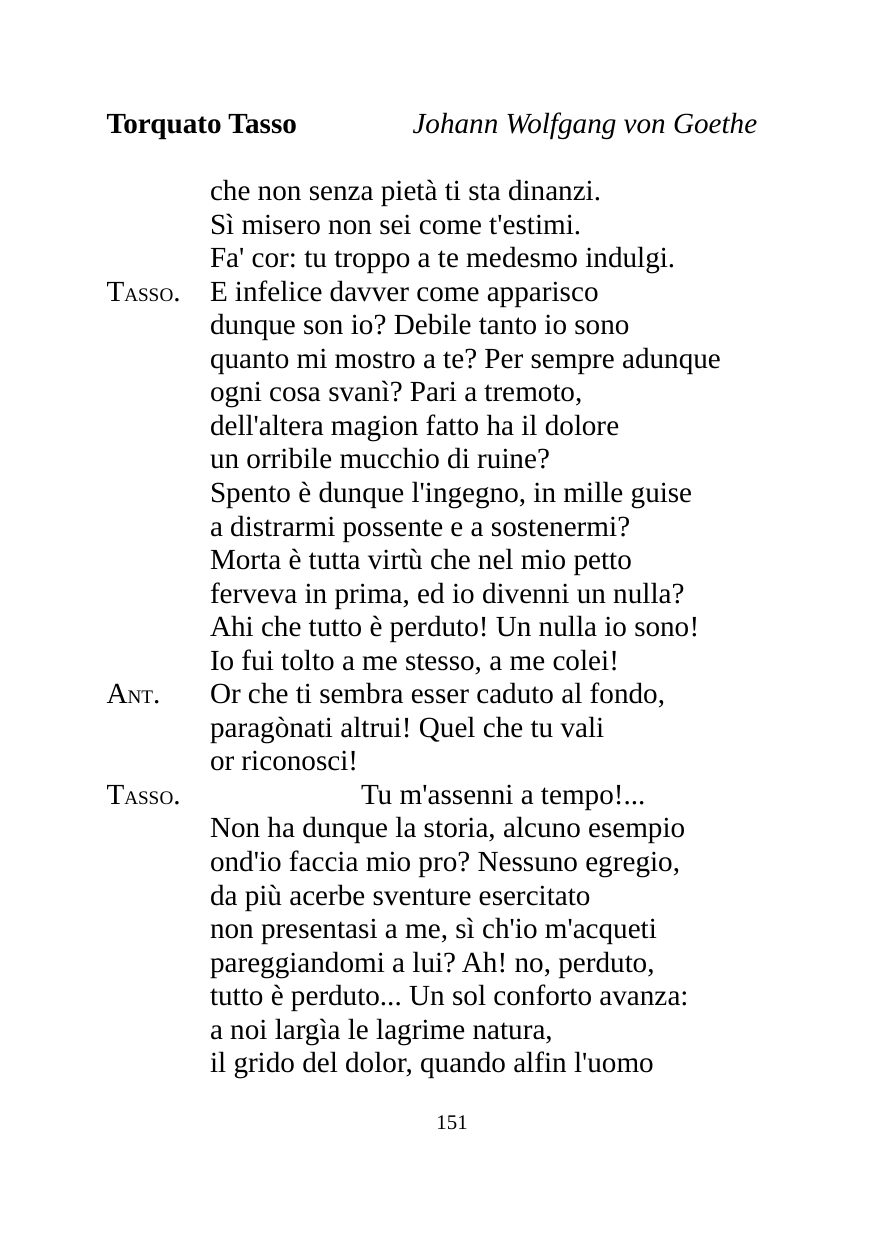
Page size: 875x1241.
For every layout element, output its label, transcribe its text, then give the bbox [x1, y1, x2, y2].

table_cell Tasso. [95, 274, 192, 676]
table_cell Tasso. [95, 777, 192, 1079]
table_cell Ant. [95, 676, 192, 777]
table_cell E infelice davver come apparisco dunque son io? Debile tanto io sono quanto mi mostro a te? Per sempre adunque ogni cosa svanì? Pari a tremoto, dell'altera magion fatto ha il dolore un orribile mucchio di ruine? Spento è dunque l'ingegno, in mille guise a distrarmi possente e a sostenermi? Morta è tutta virtù che nel mio petto ferveva in prima, ed io divenni un nulla? Ahi che tutto è perduto! Un nulla io sono! Io fui tolto a me stesso, a me colei! [193, 274, 779, 676]
table_cell Or che ti sembra esser caduto al fondo, paragònati altrui! Quel che tu vali or riconosci! [193, 676, 779, 777]
table_cell Tu m'assenni a tempo!... Non ha dunque la storia, alcuno esempio ond'io faccia mio pro? Nessuno egregio, da più acerbe sventure esercitato non presentasi a me, sì ch'io m'acqueti pareggiandomi a lui? Ah! no, perduto, tutto è perduto... Un sol conforto avanza: a noi largìa le lagrime natura, il grido del dolor, quando alfin l'uomo [193, 777, 779, 1079]
table_cell [95, 173, 192, 274]
table_cell che non senza pietà ti sta dinanzi. Sì misero non sei come t'estimi. Fa' cor: tu troppo a te medesmo indulgi. [193, 173, 779, 274]
